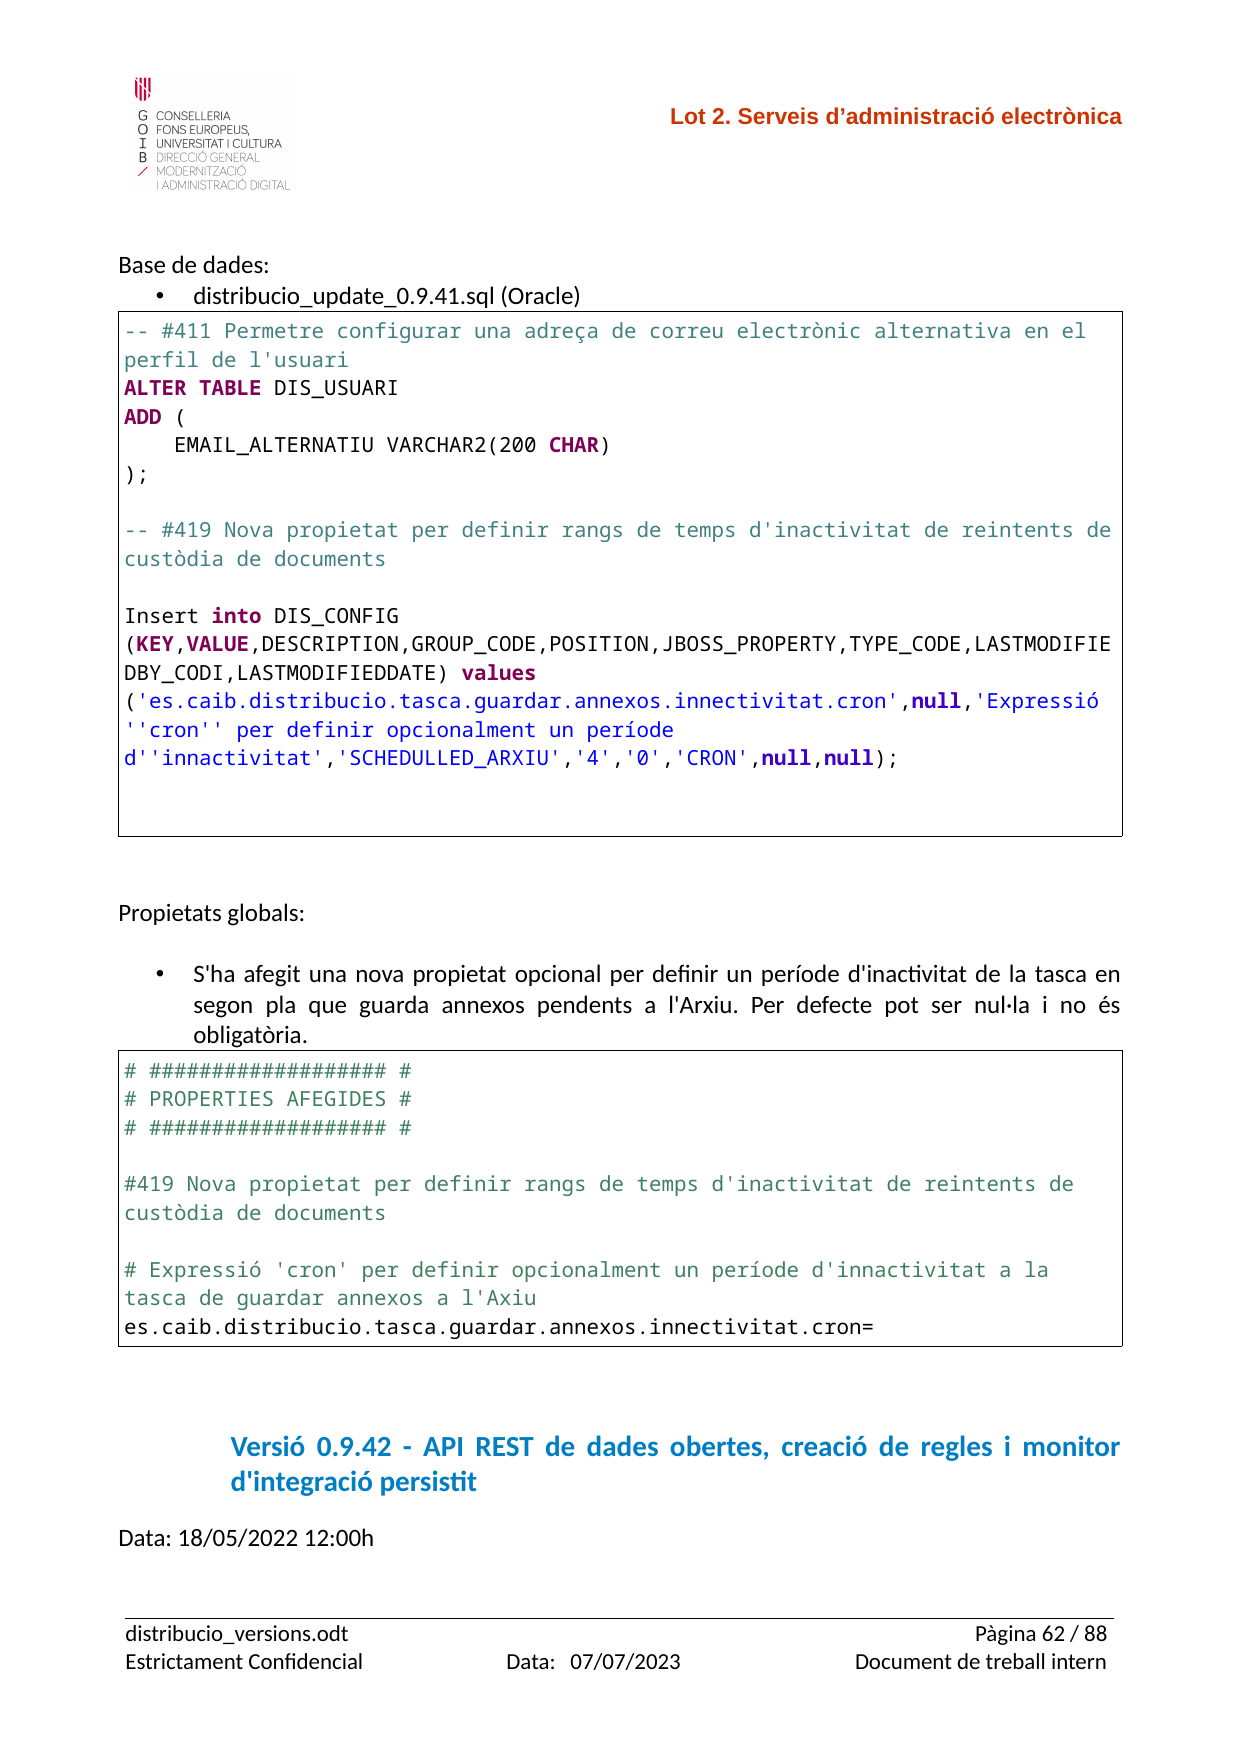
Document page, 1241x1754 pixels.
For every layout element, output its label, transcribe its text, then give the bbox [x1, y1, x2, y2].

subtitle Versió 0.9.42 - API REST de dades obertes, creació de regles i monitor d'integració persistit [153, 1428, 1122, 1499]
text Data: 18/05/2022 12:00h [118, 1523, 1122, 1553]
text Propietats globals: [118, 897, 1122, 928]
list distribucio_update_0.9.41.sql (Oracle) [156, 280, 1122, 311]
picture [126, 70, 299, 197]
list S'ha afegit una nova propietat opcional per definir un període d'inactivitat de la tasca en segon pla que guarda annexos pendents a l'Arxiu. Per defecte pot ser nul·la i no és obligatòria. [156, 958, 1122, 1050]
text Base de dades: [118, 250, 1122, 280]
table_header -- #411 Permetre configurar una adreça de correu electrònic alternativa en el perfil de l'usuari ALTER TABLE DIS_USUARI ADD ( EMAIL_ALTERNATIU VARCHAR2(200 CHAR) ); -- #419 Nova propietat per definir rangs de temps d'inactivitat de reintents de custòdia de documents Insert into DIS_CONFIG (KEY,VALUE,DESCRIPTION,GROUP_CODE,POSITION,JBOSS_PROPERTY,TYPE_CODE,LASTMODIFIEDBY_CODI,LASTMODIFIEDDATE) values ('es.caib.distribucio.tasca.guardar.annexos.innectivitat.cron',null,'Expressió ''cron'' per definir opcionalment un període d''innactivitat','SCHEDULLED_ARXIU','4','0','CRON',null,null); [119, 312, 1122, 836]
table_header # ################### # # PROPERTIES AFEGIDES # # ################### # #419 Nova propietat per definir rangs de temps d'inactivitat de reintents de custòdia de documents # Expressió 'cron' per definir opcionalment un període d'innactivitat a la tasca de guardar annexos a l'Axiu es.caib.distribucio.tasca.guardar.annexos.innectivitat.cron= [119, 1051, 1122, 1346]
